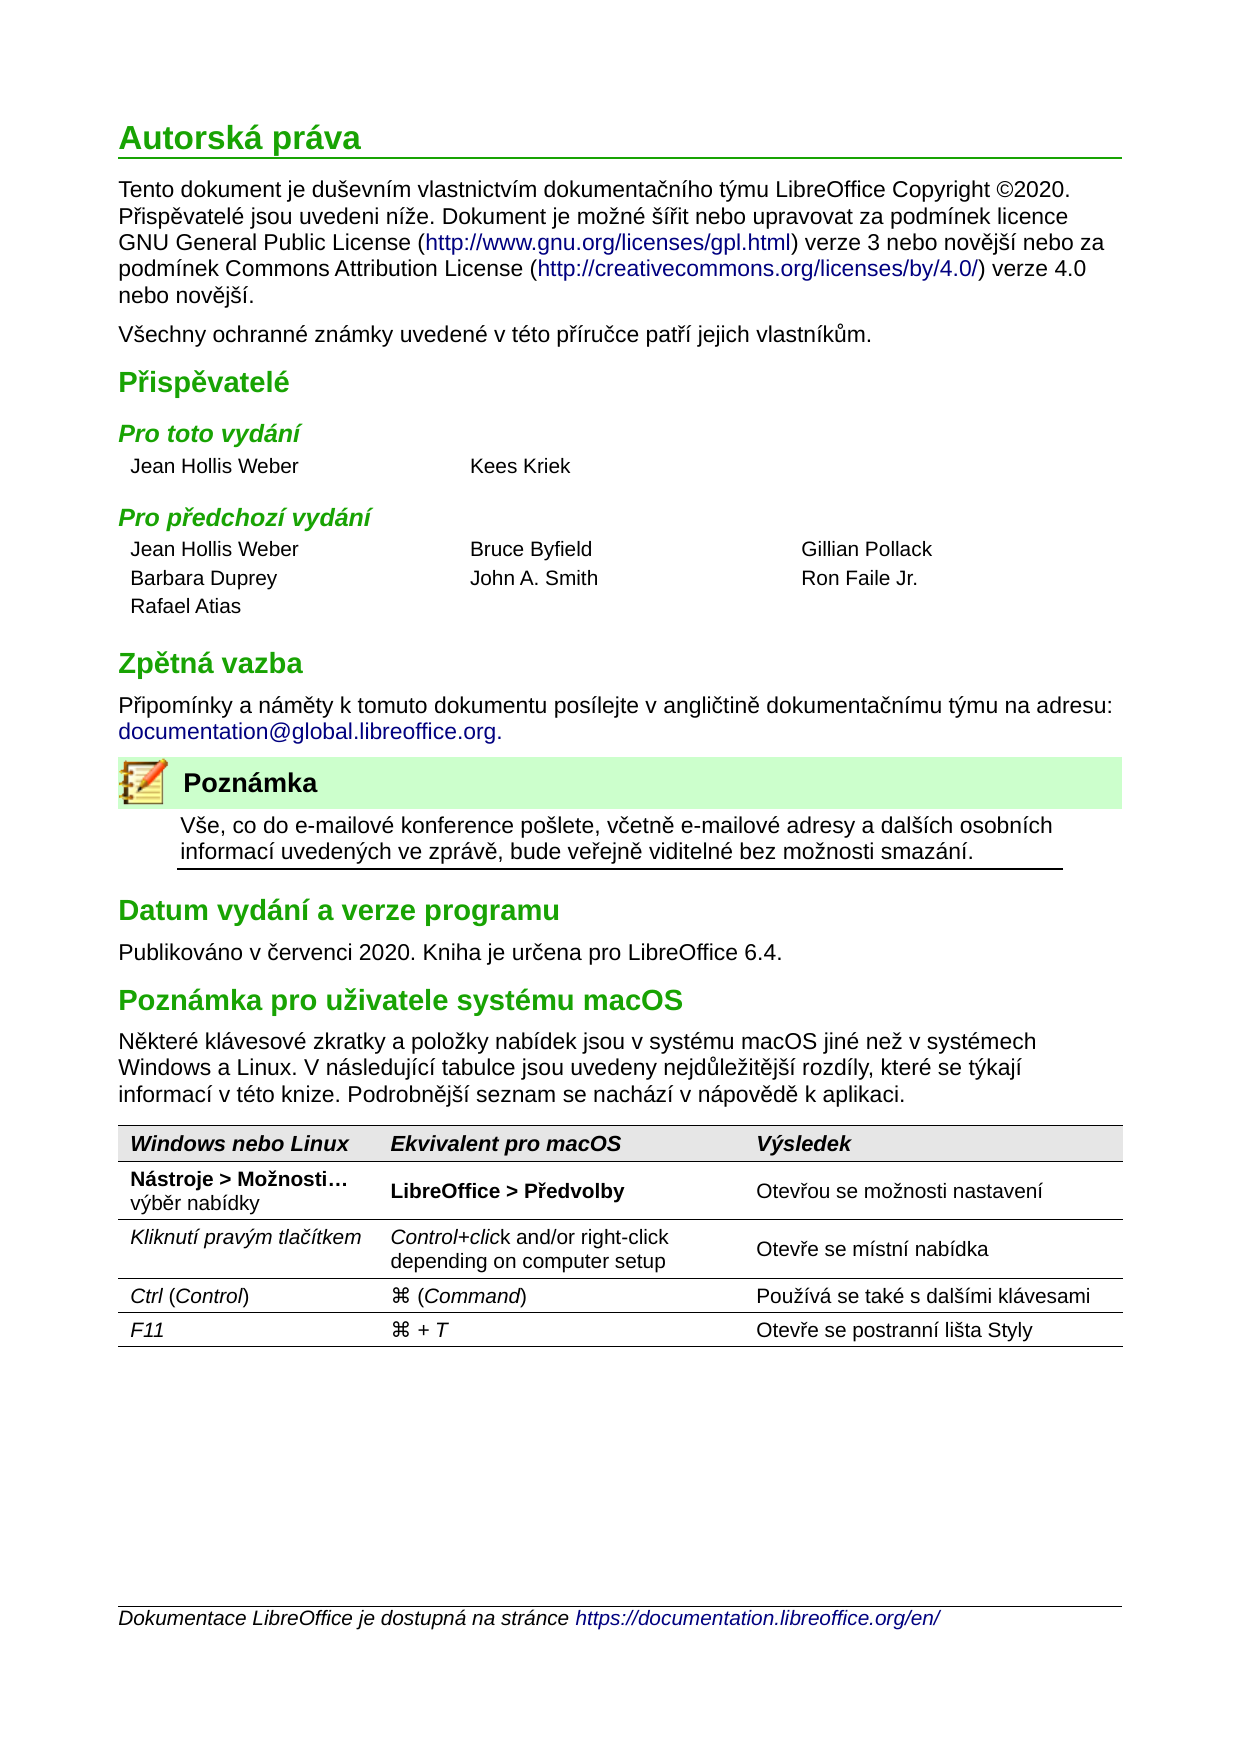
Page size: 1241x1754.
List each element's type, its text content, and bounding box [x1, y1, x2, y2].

table_cell Otevřou se možnosti nastavení [744, 1162, 1123, 1219]
subtitle Poznámka [118, 757, 1122, 809]
table_header Jean Hollis Weber [118, 537, 458, 566]
table_cell ⌘ + T [378, 1313, 744, 1346]
table_cell Ctrl (Control) [118, 1279, 378, 1312]
table_header Ron Faile Jr. [789, 566, 1122, 594]
table_header Ekvivalent pro macOS [378, 1126, 744, 1161]
table_cell ⌘ (Command) [378, 1279, 744, 1312]
table_header Výsledek [744, 1126, 1123, 1161]
text Některé klávesové zkratky a položky nabídek jsou v systému macOS jiné než v systémech Windows a Linux. V následující tabulce jsou uvedeny nejdůležitější rozdíly, které se týkají informací v této knize. Podrobnější seznam se nachází v nápovědě k aplikaci. [118, 1028, 1122, 1107]
text Publikováno v červenci 2020. Kniha je určena pro LibreOffice 6.4. [118, 939, 1122, 965]
subtitle Přispěvatelé [118, 365, 1122, 398]
text Vše, co do e-mailové konference pošlete, včetně e-mailové adresy a dalších osobních informací uvedených ve zprávě, bude veřejně viditelné bez možnosti smazání. [177, 809, 1063, 868]
picture [119, 757, 170, 808]
table_cell Rafael Atias [118, 594, 458, 623]
subtitle Autorská práva [118, 118, 1122, 157]
subtitle Poznámka pro uživatele systému macOS [118, 983, 1122, 1016]
table_cell Control+click and/or right-click depending on computer setup [378, 1220, 744, 1277]
table_header John A. Smith [458, 566, 789, 594]
text Všechny ochranné známky uvedené v této příručce patří jejich vlastníkům. [118, 321, 1122, 347]
text Připomínky a náměty k tomuto dokumentu posílejte v angličtině dokumentačnímu týmu na adresu: documentation@global.libreoffice.org. [118, 692, 1122, 744]
table_header Windows nebo Linux [118, 1126, 378, 1161]
table_cell [458, 594, 789, 623]
table_cell F11 [118, 1313, 378, 1346]
table_cell LibreOffice > Předvolby [378, 1162, 744, 1219]
table_cell Otevře se postranní lišta Styly [744, 1313, 1123, 1346]
table_cell Používá se také s dalšími klávesami [744, 1279, 1123, 1312]
table_header Barbara Duprey [118, 566, 458, 594]
table_header Jean Hollis Weber [118, 454, 458, 482]
table_header Bruce Byfield [458, 537, 789, 566]
table_header Gillian Pollack [789, 537, 1122, 566]
table_cell Kliknutí pravým tlačítkem [118, 1220, 378, 1277]
subtitle Pro toto vydání [118, 419, 1122, 448]
table_header Kees Kriek [458, 454, 789, 482]
subtitle Zpětná vazba [118, 646, 1122, 680]
table_header [789, 454, 1122, 482]
subtitle Pro předchozí vydání [118, 503, 1122, 531]
table_cell Nástroje > Možnosti… výběr nabídky [118, 1162, 378, 1219]
table_cell Otevře se místní nabídka [744, 1220, 1123, 1277]
table_cell [789, 594, 1122, 623]
text Tento dokument je duševním vlastnictvím dokumentačního týmu LibreOffice Copyright ©2020. Přispěvatelé jsou uvedeni níže. Dokument je možné šířit nebo upravovat za podmínek licence GNU General Public License (http://www.gnu.org/licenses/gpl.html) verze 3 nebo novější nebo za podmínek Commons Attribution License (http://creativecommons.org/licenses/by/4.0/) verze 4.0 nebo novější. [118, 176, 1122, 308]
subtitle Datum vydání a verze programu [118, 893, 1122, 927]
